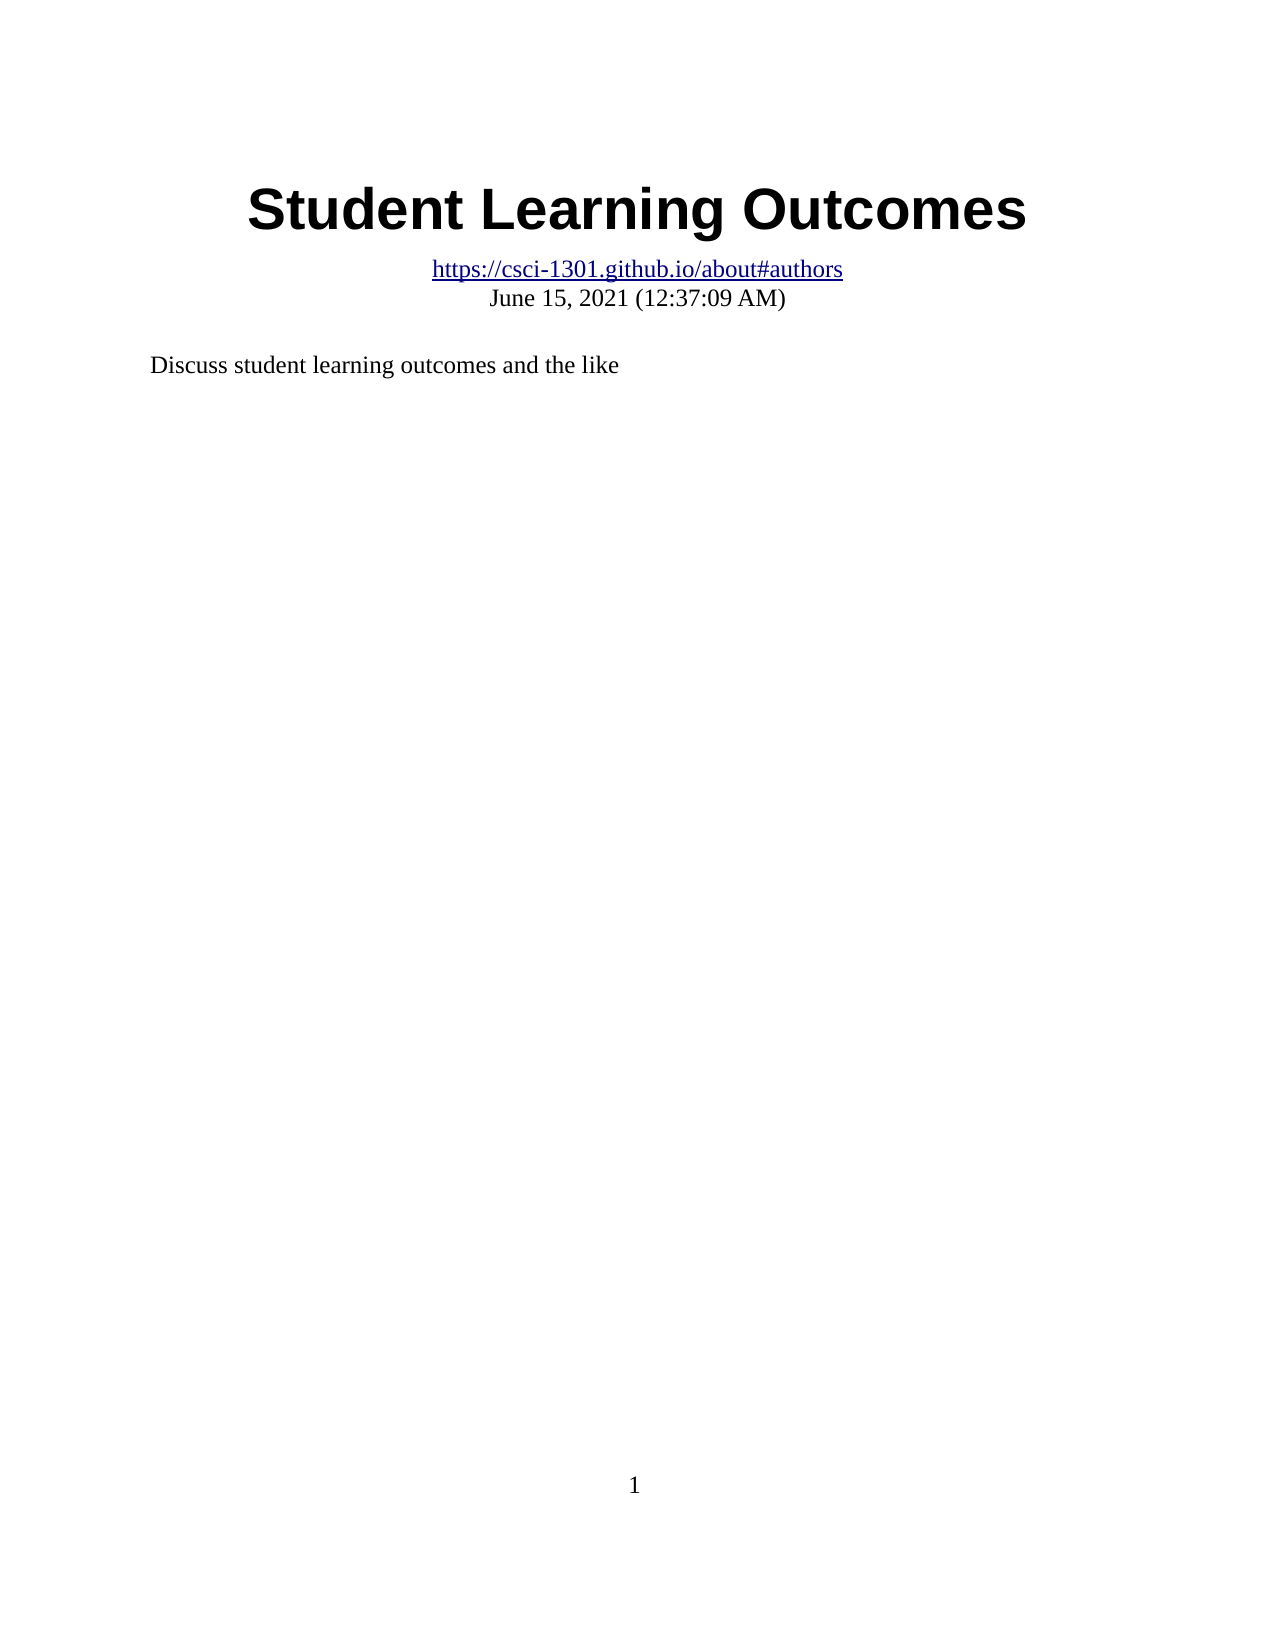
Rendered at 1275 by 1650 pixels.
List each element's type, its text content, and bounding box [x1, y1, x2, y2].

text https://csci-1301.github.io/about#authors [150, 254, 1125, 283]
text Discuss student learning outcomes and the like [150, 350, 1125, 378]
title Student Learning Outcomes [150, 175, 1125, 242]
text June 15, 2021 (12:37:09 AM) [150, 283, 1125, 312]
